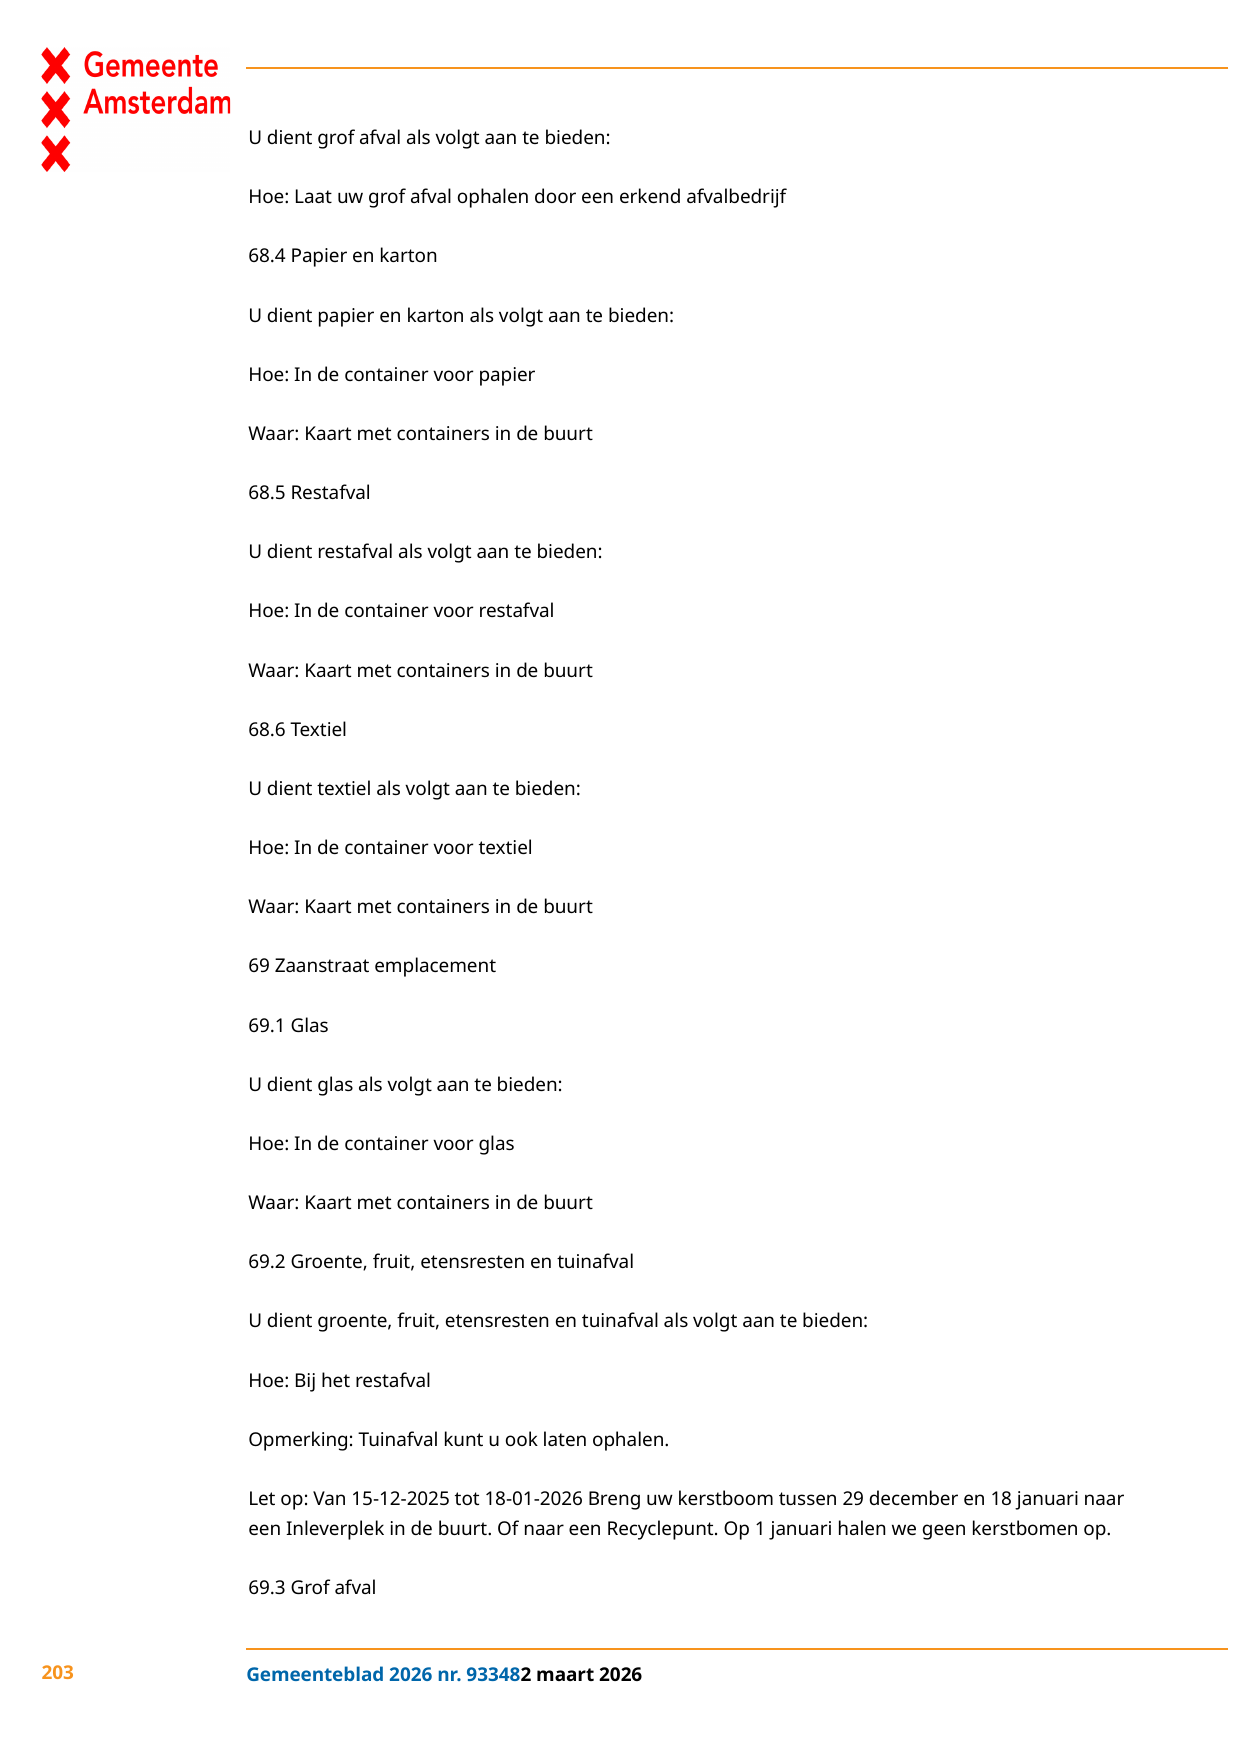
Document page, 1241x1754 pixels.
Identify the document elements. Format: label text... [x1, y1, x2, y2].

text Hoe: In de container voor papier [248, 361, 1152, 387]
text 68.4 Papier en karton [248, 243, 1152, 268]
text 69.3 Grof afval [248, 1574, 1152, 1600]
text Waar: Kaart met containers in de buurt [248, 420, 1152, 446]
text Opmerking: Tuinafval kunt u ook laten ophalen. [248, 1426, 1152, 1452]
text 69.2 Groente, fruit, etensresten en tuinafval [248, 1248, 1152, 1274]
text Hoe: In de container voor glas [248, 1130, 1152, 1156]
text U dient glas als volgt aan te bieden: [248, 1071, 1152, 1097]
text Waar: Kaart met containers in de buurt [248, 657, 1152, 683]
picture [41, 47, 231, 172]
text Waar: Kaart met containers in de buurt [248, 893, 1152, 919]
text U dient papier en karton als volgt aan te bieden: [248, 302, 1152, 328]
text U dient grof afval als volgt aan te bieden: [248, 124, 1152, 150]
text 68.6 Textiel [248, 716, 1152, 742]
text Hoe: Bij het restafval [248, 1367, 1152, 1393]
text U dient textiel als volgt aan te bieden: [248, 775, 1152, 801]
text 68.5 Restafval [248, 479, 1152, 505]
text Waar: Kaart met containers in de buurt [248, 1189, 1152, 1215]
text 69.1 Glas [248, 1012, 1152, 1038]
text Hoe: In de container voor restafval [248, 598, 1152, 623]
text 69 Zaanstraat emplacement [248, 953, 1152, 978]
text Hoe: In de container voor textiel [248, 834, 1152, 860]
text Let op: Van 15-12-2025 tot 18-01-2026 Breng uw kerstboom tussen 29 december en 18 januari naar een Inleverplek in de buurt. Of naar een Recyclepunt. Op 1 januari halen we geen kerstbomen op. [248, 1485, 1152, 1541]
text U dient groente, fruit, etensresten en tuinafval als volgt aan te bieden: [248, 1308, 1152, 1333]
text Hoe: Laat uw grof afval ophalen door een erkend afvalbedrijf [248, 183, 1152, 209]
text U dient restafval als volgt aan te bieden: [248, 538, 1152, 564]
